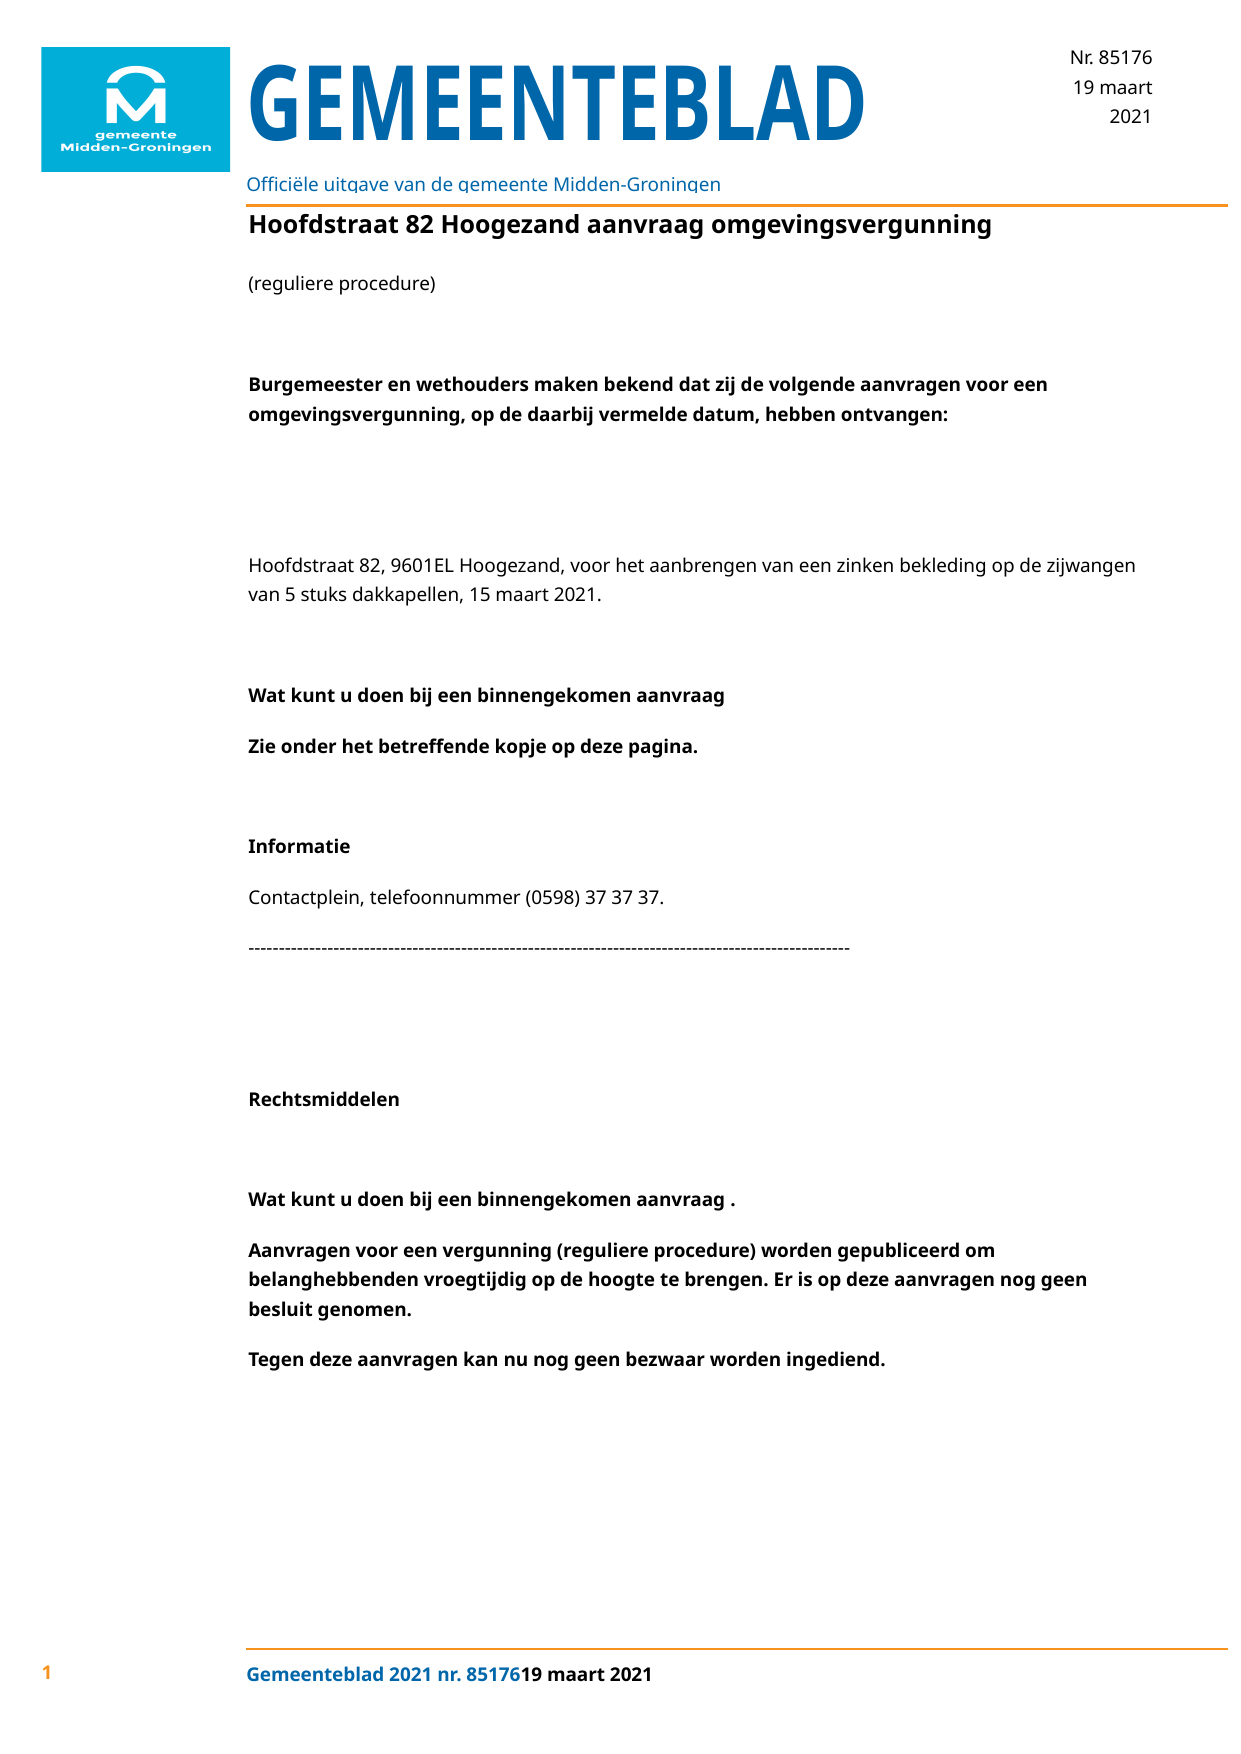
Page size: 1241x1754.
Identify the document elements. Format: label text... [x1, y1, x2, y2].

text Informatie [248, 834, 1152, 859]
text (reguliere procedure) [248, 270, 1152, 296]
text Aanvragen voor een vergunning (reguliere procedure) worden gepubliceerd om belanghebbenden vroegtijdig op de hoogte te brengen. Er is op deze aanvragen nog geen besluit genomen. [248, 1237, 1152, 1322]
text Tegen deze aanvragen kan nu nog geen bezwaar worden ingediend. [248, 1347, 1152, 1372]
picture [108, 66, 164, 82]
text Hoofdstraat 82 Hoogezand aanvraag omgevingsvergunning [248, 207, 1152, 241]
text Zie onder het betreffende kopje op deze pagina. [248, 733, 1152, 758]
text Contactplein, telefoonnummer (0598) 37 37 37. [248, 884, 1152, 910]
text --------------------------------------------------------------------------------------------------- [248, 934, 1152, 960]
picture [184, 146, 190, 153]
text Wat kunt u doen bij een binnengekomen aanvraag . [248, 1187, 1152, 1212]
text Burgemeester en wethouders maken bekend dat zij de volgende aanvragen voor een omgevingsvergunning, op de daarbij vermelde datum, hebben ontvangen: [248, 371, 1152, 426]
picture [107, 89, 165, 122]
text Rechtsmiddelen [248, 1086, 1152, 1111]
text Hoofdstraat 82, 9601EL Hoogezand, voor het aanbrengen van een zinken bekleding op de zijwangen van 5 stuks dakkapellen, 15 maart 2021. [248, 552, 1152, 607]
text Wat kunt u doen bij een binnengekomen aanvraag [248, 682, 1152, 708]
